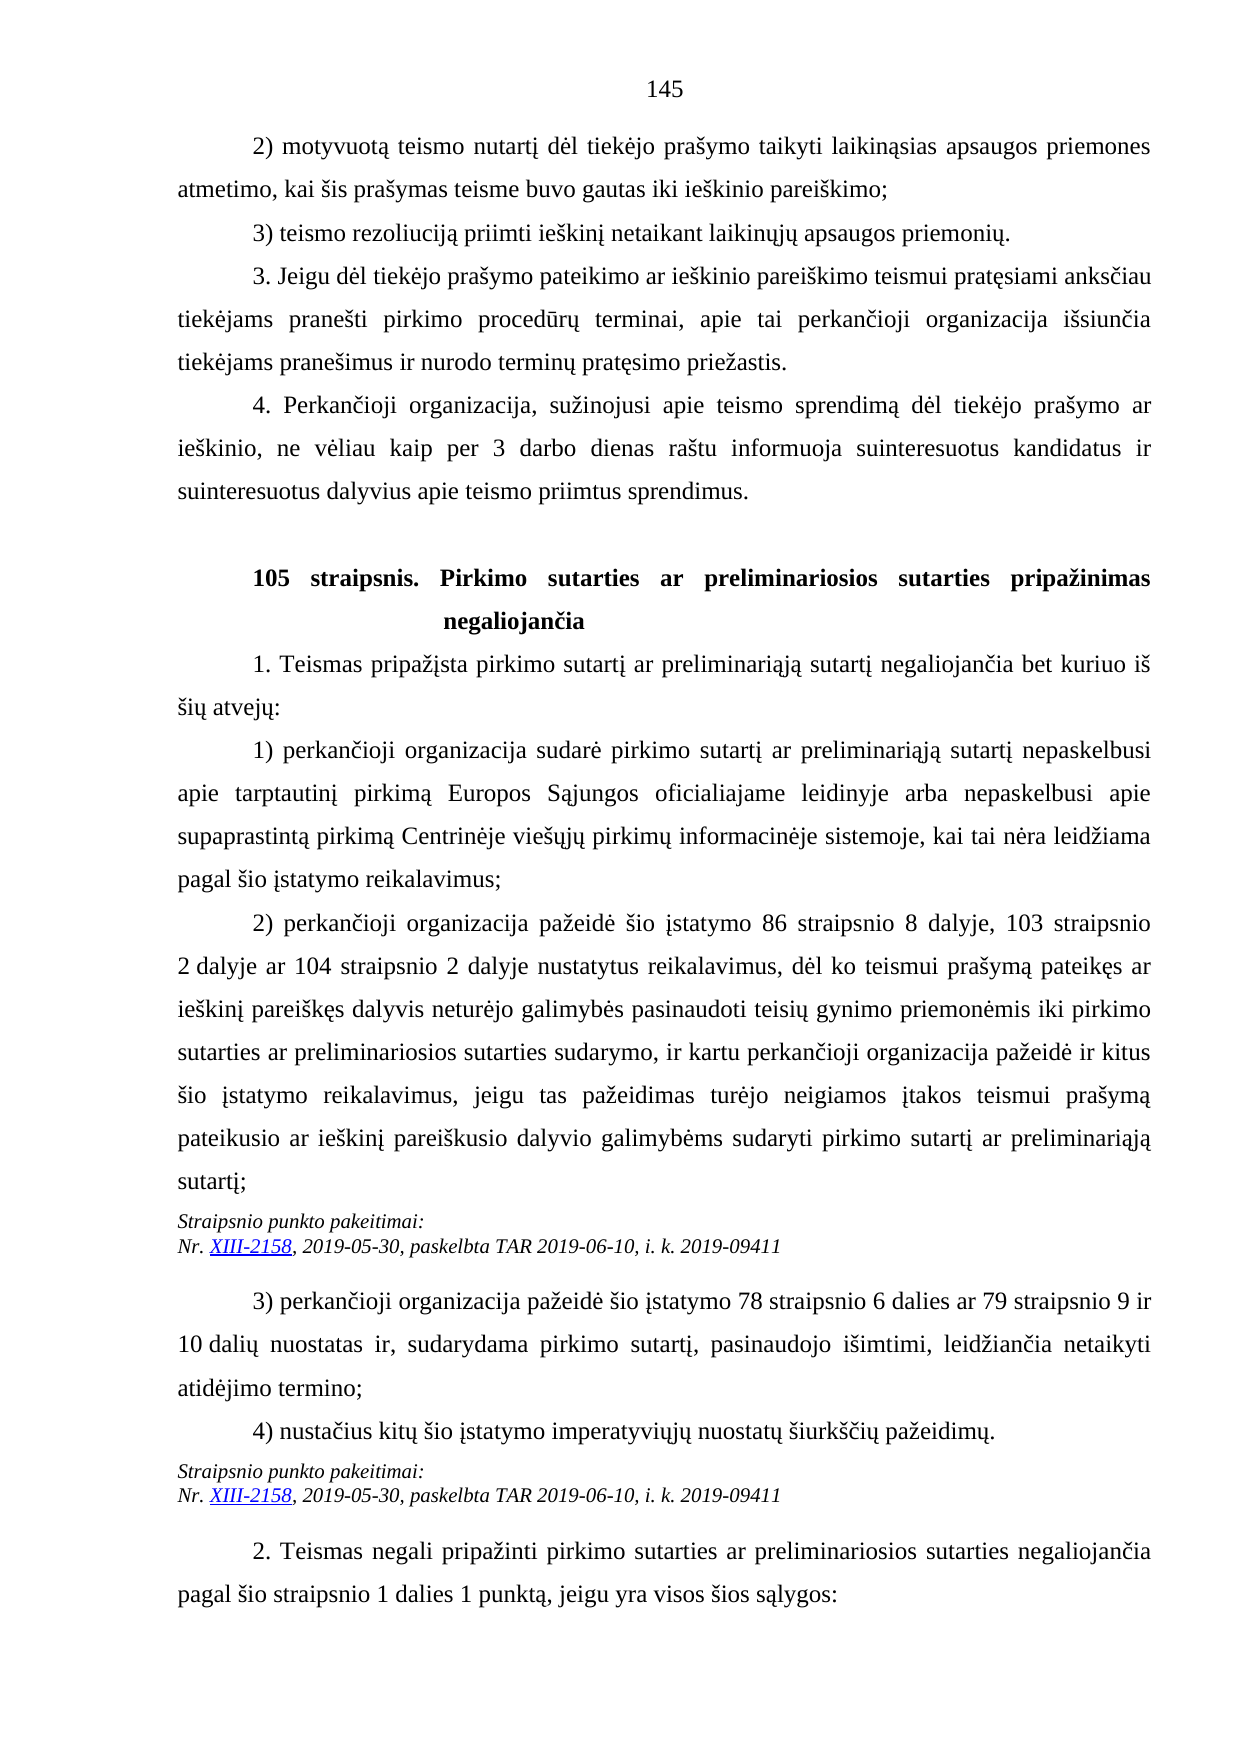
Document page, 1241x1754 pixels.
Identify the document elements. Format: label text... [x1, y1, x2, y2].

text 2) motyvuotą teismo nutartį dėl tiekėjo prašymo taikyti laikinąsias apsaugos priemones atmetimo, kai šis prašymas teisme buvo gautas iki ieškinio pareiškimo; [177, 131, 1152, 203]
text Nr. XIII-2158, 2019-05-30, paskelbta TAR 2019-06-10, i. k. 2019-09411 [177, 1233, 1152, 1258]
text 1. Teismas pripažįsta pirkimo sutartį ar preliminariąją sutartį negaliojančia bet kuriuo iš šių atvejų: [177, 649, 1152, 721]
text Nr. XIII-2158, 2019-05-30, paskelbta TAR 2019-06-10, i. k. 2019-09411 [177, 1483, 1152, 1507]
text 4) nustačius kitų šio įstatymo imperatyviųjų nuostatų šiurkščių pažeidimų. [177, 1416, 1152, 1444]
text 2) perkančioji organizacija pažeidė šio įstatymo 86 straipsnio 8 dalyje, 103 straipsnio 2 dalyje ar 104 straipsnio 2 dalyje nustatytus reikalavimus, dėl ko teismui prašymą pateikęs ar ieškinį pareiškęs dalyvis neturėjo galimybės pasinaudoti teisių gynimo priemonėmis iki pirkimo sutarties ar preliminariosios sutarties sudarymo, ir kartu perkančioji organizacija pažeidė ir kitus šio įstatymo reikalavimus, jeigu tas pažeidimas turėjo neigiamos įtakos teismui prašymą pateikusio ar ieškinį pareiškusio dalyvio galimybėms sudaryti pirkimo sutartį ar preliminariąją sutartį; [177, 908, 1152, 1195]
text 4. Perkančioji organizacija, sužinojusi apie teismo sprendimą dėl tiekėjo prašymo ar ieškinio, ne vėliau kaip per 3 darbo dienas raštu informuoja suinteresuotus kandidatus ir suinteresuotus dalyvius apie teismo priimtus sprendimus. [177, 390, 1152, 505]
text Straipsnio punkto pakeitimai: [177, 1459, 1152, 1483]
text 105 straipsnis. Pirkimo sutarties ar preliminariosios sutarties pripažinimas negaliojančia [252, 563, 1152, 634]
text 3. Jeigu dėl tiekėjo prašymo pateikimo ar ieškinio pareiškimo teismui pratęsiami anksčiau tiekėjams pranešti pirkimo procedūrų terminai, apie tai perkančioji organizacija išsiunčia tiekėjams pranešimus ir nurodo terminų pratęsimo priežastis. [177, 261, 1152, 376]
text Straipsnio punkto pakeitimai: [177, 1209, 1152, 1233]
text 3) perkančioji organizacija pažeidė šio įstatymo 78 straipsnio 6 dalies ar 79 straipsnio 9 ir 10 dalių nuostatas ir, sudarydama pirkimo sutartį, pasinaudojo išimtimi, leidžiančia netaikyti atidėjimo termino; [177, 1286, 1152, 1401]
text 3) teismo rezoliuciją priimti ieškinį netaikant laikinųjų apsaugos priemonių. [177, 218, 1152, 246]
text 2. Teismas negali pripažinti pirkimo sutarties ar preliminariosios sutarties negaliojančia pagal šio straipsnio 1 dalies 1 punktą, jeigu yra visos šios sąlygos: [177, 1536, 1152, 1608]
text 1) perkančioji organizacija sudarė pirkimo sutartį ar preliminariąją sutartį nepaskelbusi apie tarptautinį pirkimą Europos Sąjungos oficialiajame leidinyje arba nepaskelbusi apie supaprastintą pirkimą Centrinėje viešųjų pirkimų informacinėje sistemoje, kai tai nėra leidžiama pagal šio įstatymo reikalavimus; [177, 735, 1152, 893]
